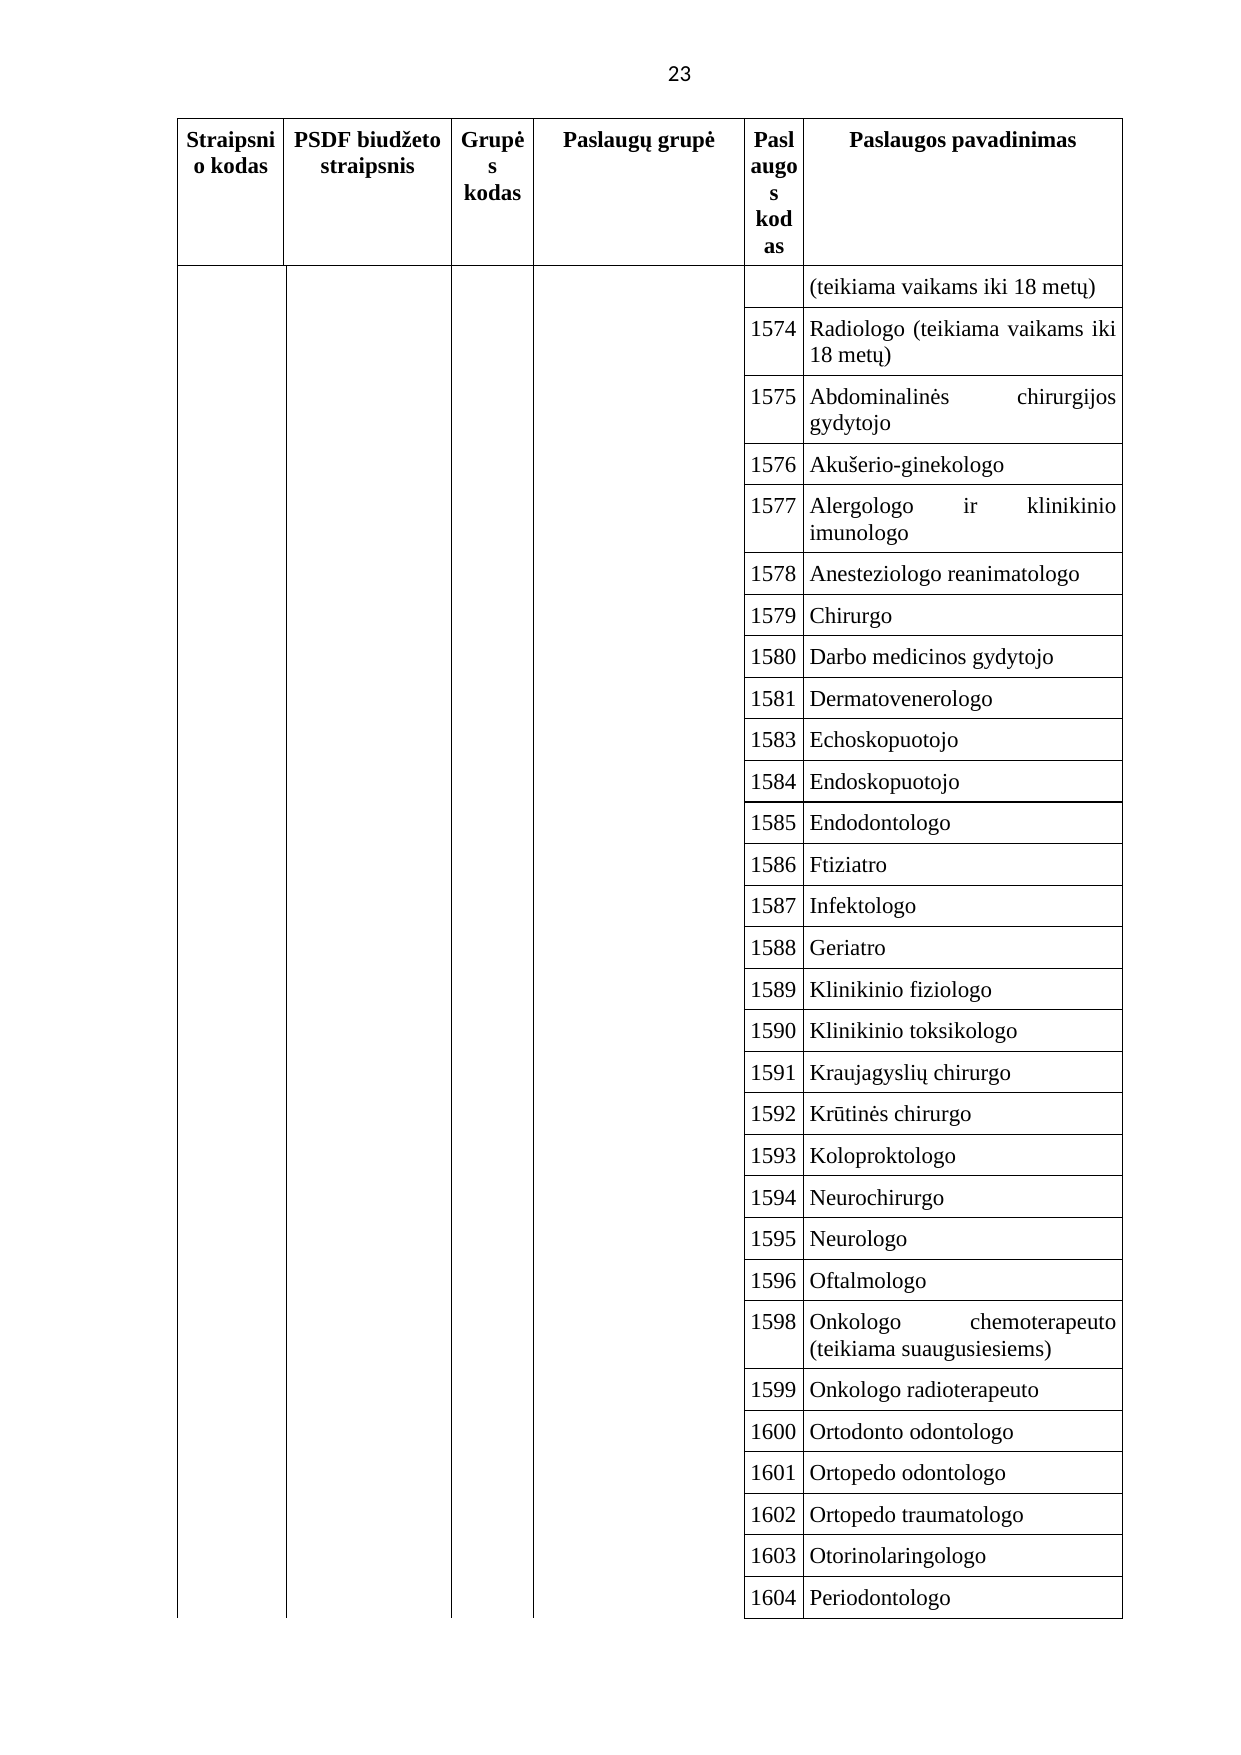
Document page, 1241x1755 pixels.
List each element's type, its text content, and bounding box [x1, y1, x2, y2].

table_cell [452, 1175, 533, 1217]
table_cell [287, 635, 451, 677]
table_cell 1587 [745, 886, 803, 926]
table_cell [452, 1368, 533, 1409]
table_cell [287, 926, 451, 968]
table_cell [452, 1576, 533, 1617]
table_cell Endodontologo [804, 803, 1122, 843]
table_cell 1598 [745, 1301, 803, 1368]
table_cell [287, 266, 451, 307]
table_cell [287, 1009, 451, 1051]
table_cell [534, 843, 744, 884]
table_cell [534, 1534, 744, 1576]
table_cell 1592 [745, 1093, 803, 1134]
table_cell [452, 1451, 533, 1493]
table_cell [452, 885, 533, 926]
table_cell [287, 801, 451, 843]
table_cell [534, 266, 744, 307]
table_cell [178, 926, 286, 968]
table_cell [452, 635, 533, 677]
table_cell [287, 307, 451, 374]
table_cell [178, 1217, 286, 1258]
table_cell [452, 1410, 533, 1451]
table_cell Ortopedo traumatologo [804, 1494, 1122, 1534]
table_cell [178, 443, 286, 484]
table_cell 1585 [745, 803, 803, 843]
table_cell 1599 [745, 1369, 803, 1409]
table_cell [534, 1300, 744, 1368]
table_cell [178, 307, 286, 374]
table_cell [452, 594, 533, 635]
table_cell [287, 594, 451, 635]
table_cell Onkologo radioterapeuto [804, 1369, 1122, 1409]
table_cell Radiologo (teikiama vaikams iki 18 metų) [804, 308, 1122, 374]
table_cell [452, 718, 533, 760]
table_cell [452, 926, 533, 968]
table_cell [452, 1009, 533, 1051]
table_cell [178, 1259, 286, 1300]
table_cell [287, 443, 451, 484]
table_cell [287, 1534, 451, 1576]
table_cell Klinikinio toksikologo [804, 1010, 1122, 1051]
table_cell [178, 1175, 286, 1217]
table_cell [178, 1300, 286, 1368]
table_cell Anesteziologo reanimatologo [804, 553, 1122, 593]
table_cell [534, 1134, 744, 1175]
table_cell [534, 885, 744, 926]
table_cell [287, 843, 451, 884]
table_cell [178, 552, 286, 593]
table_cell Otorinolaringologo [804, 1535, 1122, 1576]
table_cell Ortopedo odontologo [804, 1452, 1122, 1493]
table_cell [287, 1300, 451, 1368]
table_cell Ortodonto odontologo [804, 1411, 1122, 1451]
table_cell [287, 484, 451, 552]
table_cell [452, 1217, 533, 1258]
table_header Straipsnio kodas [178, 119, 283, 265]
table_cell (teikiama vaikams iki 18 metų) [804, 266, 1122, 307]
table_cell 1574 [745, 308, 803, 374]
table_cell [534, 1051, 744, 1092]
table_cell [287, 1217, 451, 1258]
table_cell [178, 1410, 286, 1451]
table_cell Dermatovenerologo [804, 678, 1122, 718]
table_cell [178, 843, 286, 884]
table_cell [178, 760, 286, 801]
table_cell [534, 443, 744, 484]
table_cell [178, 484, 286, 552]
table_cell [178, 1009, 286, 1051]
table_cell [287, 1410, 451, 1451]
table_header Paslaugų grupė [534, 119, 744, 265]
table_cell Endoskopuotojo [804, 761, 1122, 801]
table_cell [534, 307, 744, 374]
table_cell [178, 677, 286, 718]
table_cell [534, 1451, 744, 1493]
table_cell [534, 1217, 744, 1258]
table_cell [287, 968, 451, 1009]
table_cell [452, 1300, 533, 1368]
table_cell [452, 1259, 533, 1300]
table_cell 1594 [745, 1176, 803, 1217]
table_cell 1603 [745, 1535, 803, 1576]
table_cell 1578 [745, 553, 803, 593]
table_cell [534, 594, 744, 635]
table_cell [287, 1368, 451, 1409]
table_cell [178, 1134, 286, 1175]
table_cell [452, 443, 533, 484]
table_cell 1583 [745, 719, 803, 760]
table_cell [287, 1051, 451, 1092]
table_cell Infektologo [804, 886, 1122, 926]
table_cell Neurochirurgo [804, 1176, 1122, 1217]
table_cell [287, 552, 451, 593]
table_cell [534, 968, 744, 1009]
table_cell 1584 [745, 761, 803, 801]
table_cell Onkologo chemoterapeuto (teikiama suaugusiesiems) [804, 1301, 1122, 1368]
table_cell 1580 [745, 636, 803, 677]
table_cell [287, 1134, 451, 1175]
table_cell [534, 1368, 744, 1409]
table_cell [534, 1175, 744, 1217]
table_cell Darbo medicinos gydytojo [804, 636, 1122, 677]
table_cell 1575 [745, 376, 803, 442]
table_cell 1588 [745, 927, 803, 968]
table_cell 1590 [745, 1010, 803, 1051]
table_cell 1579 [745, 595, 803, 635]
table_cell 1591 [745, 1052, 803, 1092]
table_cell Echoskopuotojo [804, 719, 1122, 760]
table_cell Chirurgo [804, 595, 1122, 635]
table_cell [178, 266, 286, 307]
table_cell [452, 552, 533, 593]
table_cell [178, 1493, 286, 1534]
table_cell 1586 [745, 844, 803, 884]
table_cell Klinikinio fiziologo [804, 969, 1122, 1009]
table_cell [452, 266, 533, 307]
table_cell [452, 375, 533, 442]
table_cell [534, 1009, 744, 1051]
table_cell [178, 968, 286, 1009]
table_cell [287, 1092, 451, 1134]
table_cell 1577 [745, 485, 803, 552]
table_cell [534, 1493, 744, 1534]
table_cell [178, 635, 286, 677]
table_cell 1600 [745, 1411, 803, 1451]
table_cell [452, 760, 533, 801]
table_cell [452, 307, 533, 374]
table_cell [534, 552, 744, 593]
table_cell Krūtinės chirurgo [804, 1093, 1122, 1134]
table_header Grupės kodas [452, 119, 533, 265]
table_cell [534, 1410, 744, 1451]
table_cell [534, 375, 744, 442]
table_cell [287, 760, 451, 801]
table_cell [178, 1092, 286, 1134]
table_cell 1595 [745, 1218, 803, 1258]
table_cell [534, 677, 744, 718]
table_cell [534, 801, 744, 843]
table_cell [452, 1493, 533, 1534]
table_cell [452, 484, 533, 552]
table_cell [452, 843, 533, 884]
table_cell [287, 1451, 451, 1493]
table_cell [534, 484, 744, 552]
table_cell 1581 [745, 678, 803, 718]
table_cell 1602 [745, 1494, 803, 1534]
table_cell [287, 677, 451, 718]
table_cell [287, 1259, 451, 1300]
table_cell [178, 375, 286, 442]
table_cell [178, 801, 286, 843]
table_cell Alergologo ir klinikinio imunologo [804, 485, 1122, 552]
table_cell [178, 1451, 286, 1493]
table_cell [534, 760, 744, 801]
table_cell 1604 [745, 1577, 803, 1617]
table_cell Koloproktologo [804, 1135, 1122, 1175]
table_cell Neurologo [804, 1218, 1122, 1258]
table_cell [287, 1576, 451, 1617]
table_cell [452, 677, 533, 718]
table_cell [534, 718, 744, 760]
table_cell 1576 [745, 444, 803, 484]
table_cell [534, 1092, 744, 1134]
table_cell [178, 1368, 286, 1409]
table_cell 1596 [745, 1260, 803, 1300]
table_cell Abdominalinės chirurgijos gydytojo [804, 376, 1122, 442]
table_cell [452, 1534, 533, 1576]
table_cell Kraujagyslių chirurgo [804, 1052, 1122, 1092]
table_cell [287, 1493, 451, 1534]
table_cell [534, 1259, 744, 1300]
table_header Paslaugos kodas [745, 119, 803, 265]
table_cell [178, 594, 286, 635]
table_header PSDF biudžeto straipsnis [284, 119, 451, 265]
table_cell Geriatro [804, 927, 1122, 968]
table_cell [745, 266, 803, 307]
table_cell [287, 375, 451, 442]
table_cell [534, 635, 744, 677]
table_cell [452, 1092, 533, 1134]
table_cell [287, 718, 451, 760]
table_cell [287, 885, 451, 926]
table_cell Oftalmologo [804, 1260, 1122, 1300]
table_cell [178, 1051, 286, 1092]
table_cell [178, 718, 286, 760]
table_cell Periodontologo [804, 1577, 1122, 1617]
table_cell [178, 885, 286, 926]
table_cell [287, 1175, 451, 1217]
table_cell 1593 [745, 1135, 803, 1175]
table_cell Ftiziatro [804, 844, 1122, 884]
table_cell [534, 926, 744, 968]
table_cell [178, 1576, 286, 1617]
table_cell [452, 968, 533, 1009]
table_cell 1601 [745, 1452, 803, 1493]
table_cell [534, 1576, 744, 1617]
table_cell Akušerio-ginekologo [804, 444, 1122, 484]
table_cell [452, 1134, 533, 1175]
table_cell [178, 1534, 286, 1576]
table_cell 1589 [745, 969, 803, 1009]
table_cell [452, 1051, 533, 1092]
table_cell [452, 801, 533, 843]
table_header Paslaugos pavadinimas [804, 119, 1122, 265]
